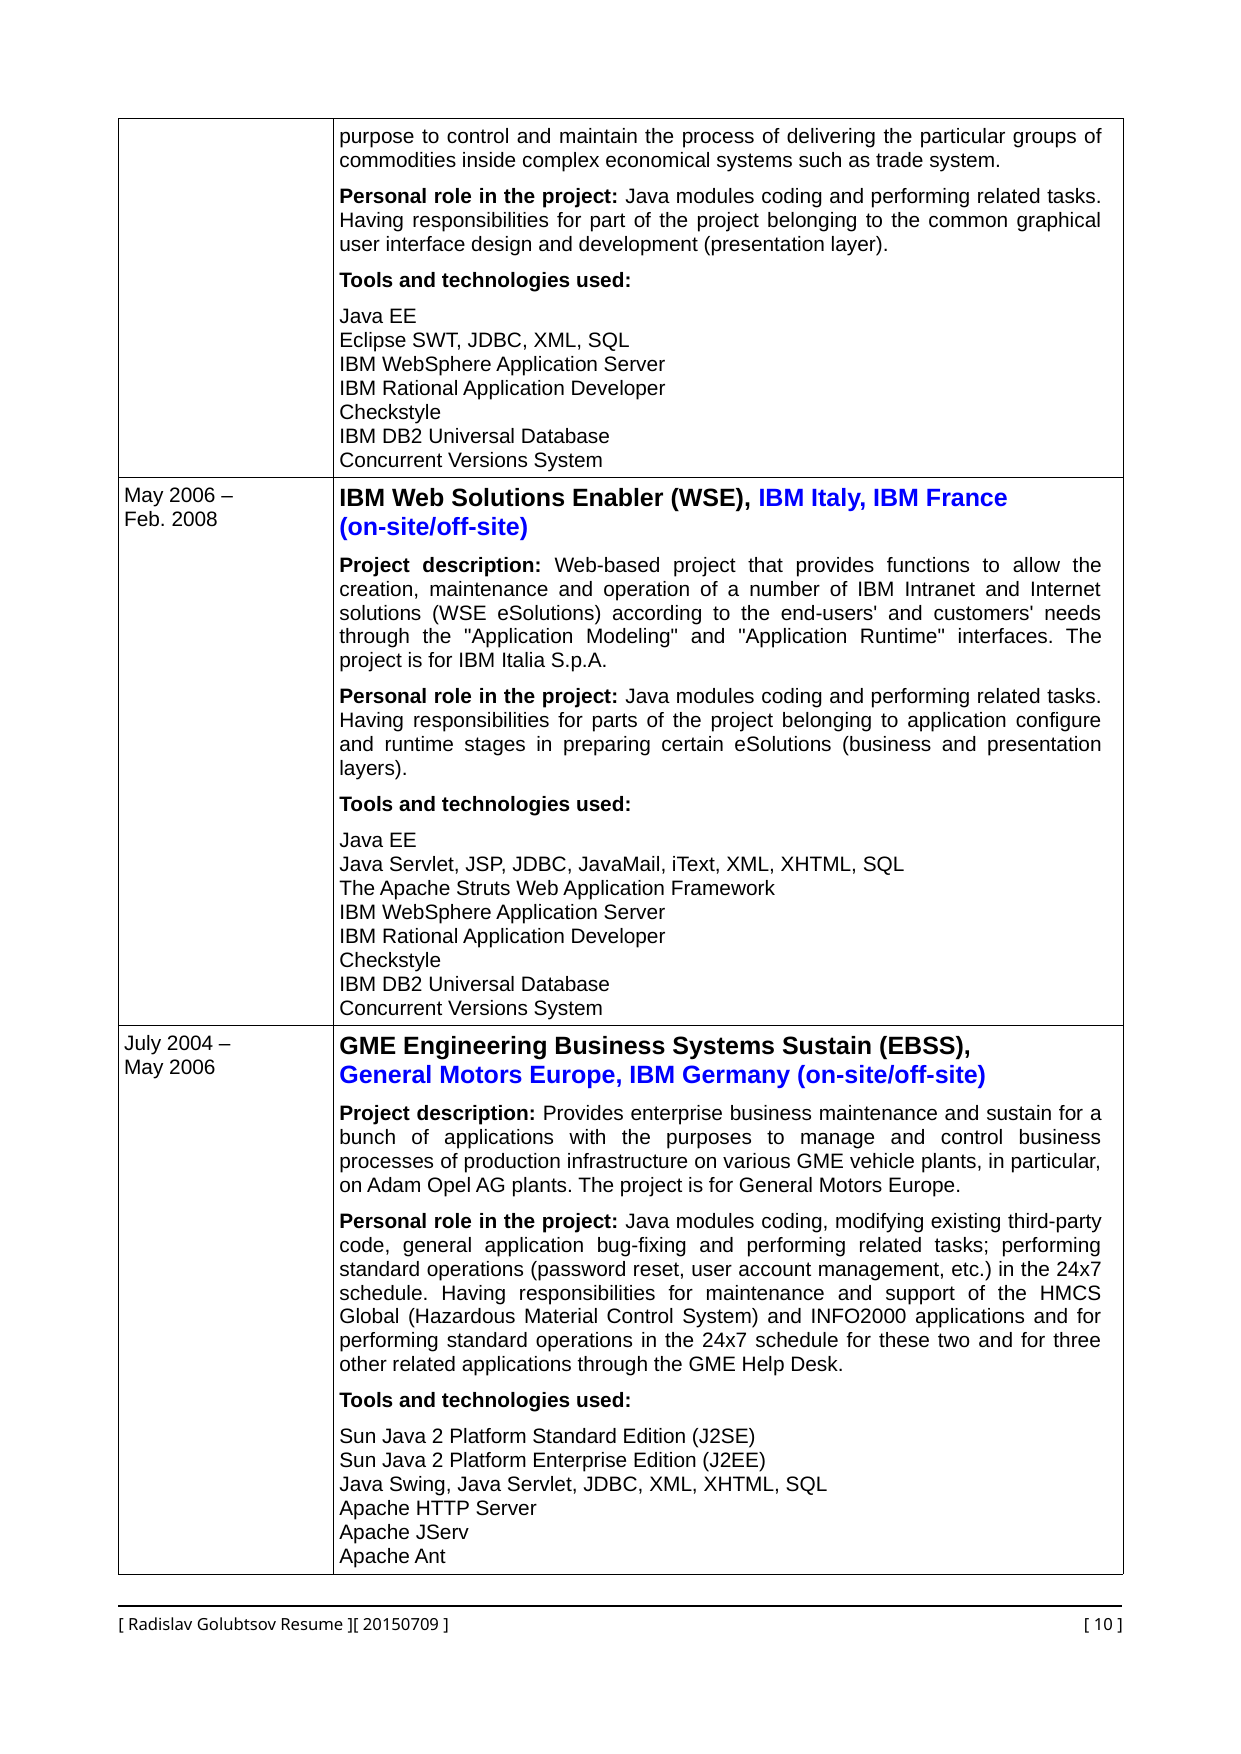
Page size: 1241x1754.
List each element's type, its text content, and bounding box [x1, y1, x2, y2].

table_cell May 2006 – Feb. 2008 [119, 478, 333, 1025]
table_cell July 2004 – May 2006 [119, 1026, 333, 1573]
table_cell GME Engineering Business Systems Sustain (EBSS), General Motors Europe, IBM Germany (on-site/off-site) Project description: Provides enterprise business maintenance and sustain for a bunch of applications with the purposes to manage and control business processes of production infrastructure on various GME vehicle plants, in particular, on Adam Opel AG plants. The project is for General Motors Europe. Personal role in the project: Java modules coding, modifying existing third-party code, general application bug-fixing and performing related tasks; performing standard operations (password reset, user account management, etc.) in the 24x7 schedule. Having responsibilities for maintenance and support of the HMCS Global (Hazardous Material Control System) and INFO2000 applications and for performing standard operations in the 24x7 schedule for these two and for three other related applications through the GME Help Desk. Tools and technologies used: Sun Java 2 Platform Standard Edition (J2SE) Sun Java 2 Platform Enterprise Edition (J2EE) Java Swing, Java Servlet, JDBC, XML, XHTML, SQL Apache HTTP Server Apache JServ Apache Ant [334, 1026, 1123, 1573]
table_cell [119, 119, 333, 477]
table_cell purpose to control and maintain the process of delivering the particular groups of commodities inside complex economical systems such as trade system. Personal role in the project: Java modules coding and performing related tasks. Having responsibilities for part of the project belonging to the common graphical user interface design and development (presentation layer). Tools and technologies used: Java EE Eclipse SWT, JDBC, XML, SQL IBM WebSphere Application Server IBM Rational Application Developer Checkstyle IBM DB2 Universal Database Concurrent Versions System [334, 119, 1123, 477]
table_cell IBM Web Solutions Enabler (WSE), IBM Italy, IBM France (on-site/off-site) Project description: Web-based project that provides functions to allow the creation, maintenance and operation of a number of IBM Intranet and Internet solutions (WSE eSolutions) according to the end-users' and customers' needs through the "Application Modeling" and "Application Runtime" interfaces. The project is for IBM Italia S.p.A. Personal role in the project: Java modules coding and performing related tasks. Having responsibilities for parts of the project belonging to application configure and runtime stages in preparing certain eSolutions (business and presentation layers). Tools and technologies used: Java EE Java Servlet, JSP, JDBC, JavaMail, iText, XML, XHTML, SQL The Apache Struts Web Application Framework IBM WebSphere Application Server IBM Rational Application Developer Checkstyle IBM DB2 Universal Database Concurrent Versions System [334, 478, 1123, 1025]
